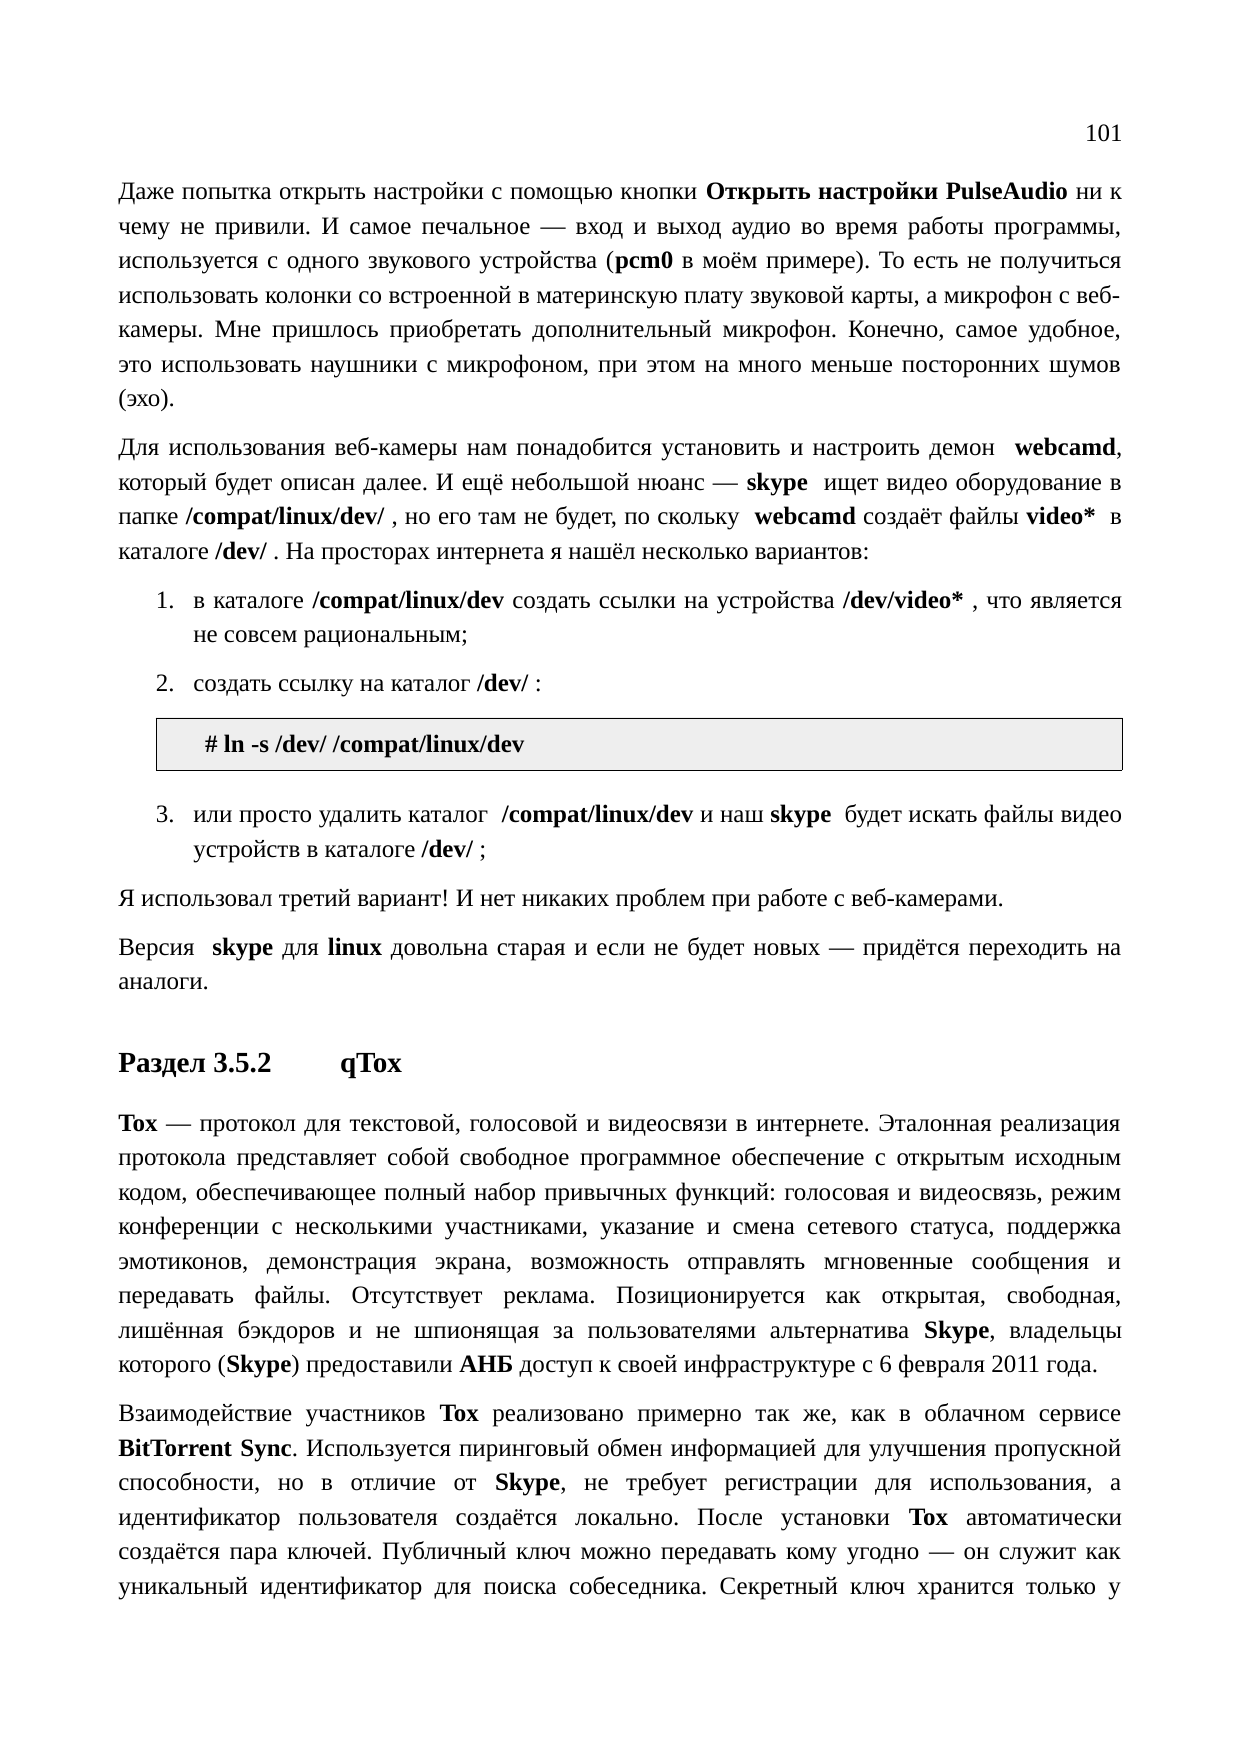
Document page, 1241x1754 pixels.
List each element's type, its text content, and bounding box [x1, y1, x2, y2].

text Я использовал третий вариант! И нет никаких проблем при работе с веб-камерами. [118, 883, 1122, 912]
text Даже попытка открыть настройки с помощью кнопки Открыть настройки PulseAudio ни к чему не привили. И самое печальное — вход и выход аудио во время работы программы, используется с одного звукового устройства (pcm0 в моём примере). То есть не получиться использовать колонки со встроенной в материнскую плату звуковой карты, а микрофон с веб-камеры. Мне пришлось приобретать дополнительный микрофон. Конечно, самое удобное, это использовать наушники с микрофоном, при этом на много меньше посторонних шумов (эхо). [118, 176, 1122, 412]
list или просто удалить каталог /compat/linux/dev и наш skype будет искать файлы видео устройств в каталоге /dev/ ; [156, 799, 1122, 863]
list в каталоге /compat/linux/dev создать ссылки на устройства /dev/video* , что является не совсем рациональным; [156, 585, 1122, 648]
subtitle qTox [118, 1045, 1122, 1078]
text Tox — протокол для текстовой, голосовой и видеосвязи в интернете. Эталонная реализация протокола представляет собой свободное программное обеспечение с открытым исходным кодом, обеспечивающее полный набор привычных функций: голосовая и видеосвязь, режим конференции с несколькими участниками, указание и смена сетевого статуса, поддержка эмотиконов, демонстрация экрана, возможность отправлять мгновенные сообщения и передавать файлы. Отсутствует реклама. Позиционируется как открытая, свободная, лишённая бэкдоров и не шпионящая за пользователями альтернатива Skype, владельцы которого (Skype) предоставили АНБ доступ к своей инфраструктуре с 6 февраля 2011 года. [118, 1108, 1122, 1378]
text Для использования веб-камеры нам понадобится установить и настроить демон webcamd, который будет описан далее. И ещё небольшой нюанс — skype ищет видео оборудование в папке /compat/linux/dev/ , но его там не будет, по скольку webcamd создаёт файлы video* в каталоге /dev/ . На просторах интернета я нашёл несколько вариантов: [118, 432, 1122, 564]
list # ln -s /dev/ /compat/linux/dev [157, 719, 1122, 770]
text Взаимодействие участников Tox реализовано примерно так же, как в облачном сервисе BitTorrent Sync. Используется пиринговый обмен информацией для улучшения пропускной способности, но в отличие от Skype, не требует регистрации для использования, а идентификатор пользователя создаётся локально. После установки Tox автоматически создаётся пара ключей. Публичный ключ можно передавать кому угодно — он служит как уникальный идентификатор для поиска собеседника. Секретный ключ хранится только у [118, 1398, 1122, 1599]
text Версия skype для linux довольна старая и если не будет новых — придётся переходить на аналоги. [118, 932, 1122, 995]
list создать ссылку на каталог /dev/ : [156, 668, 1122, 697]
